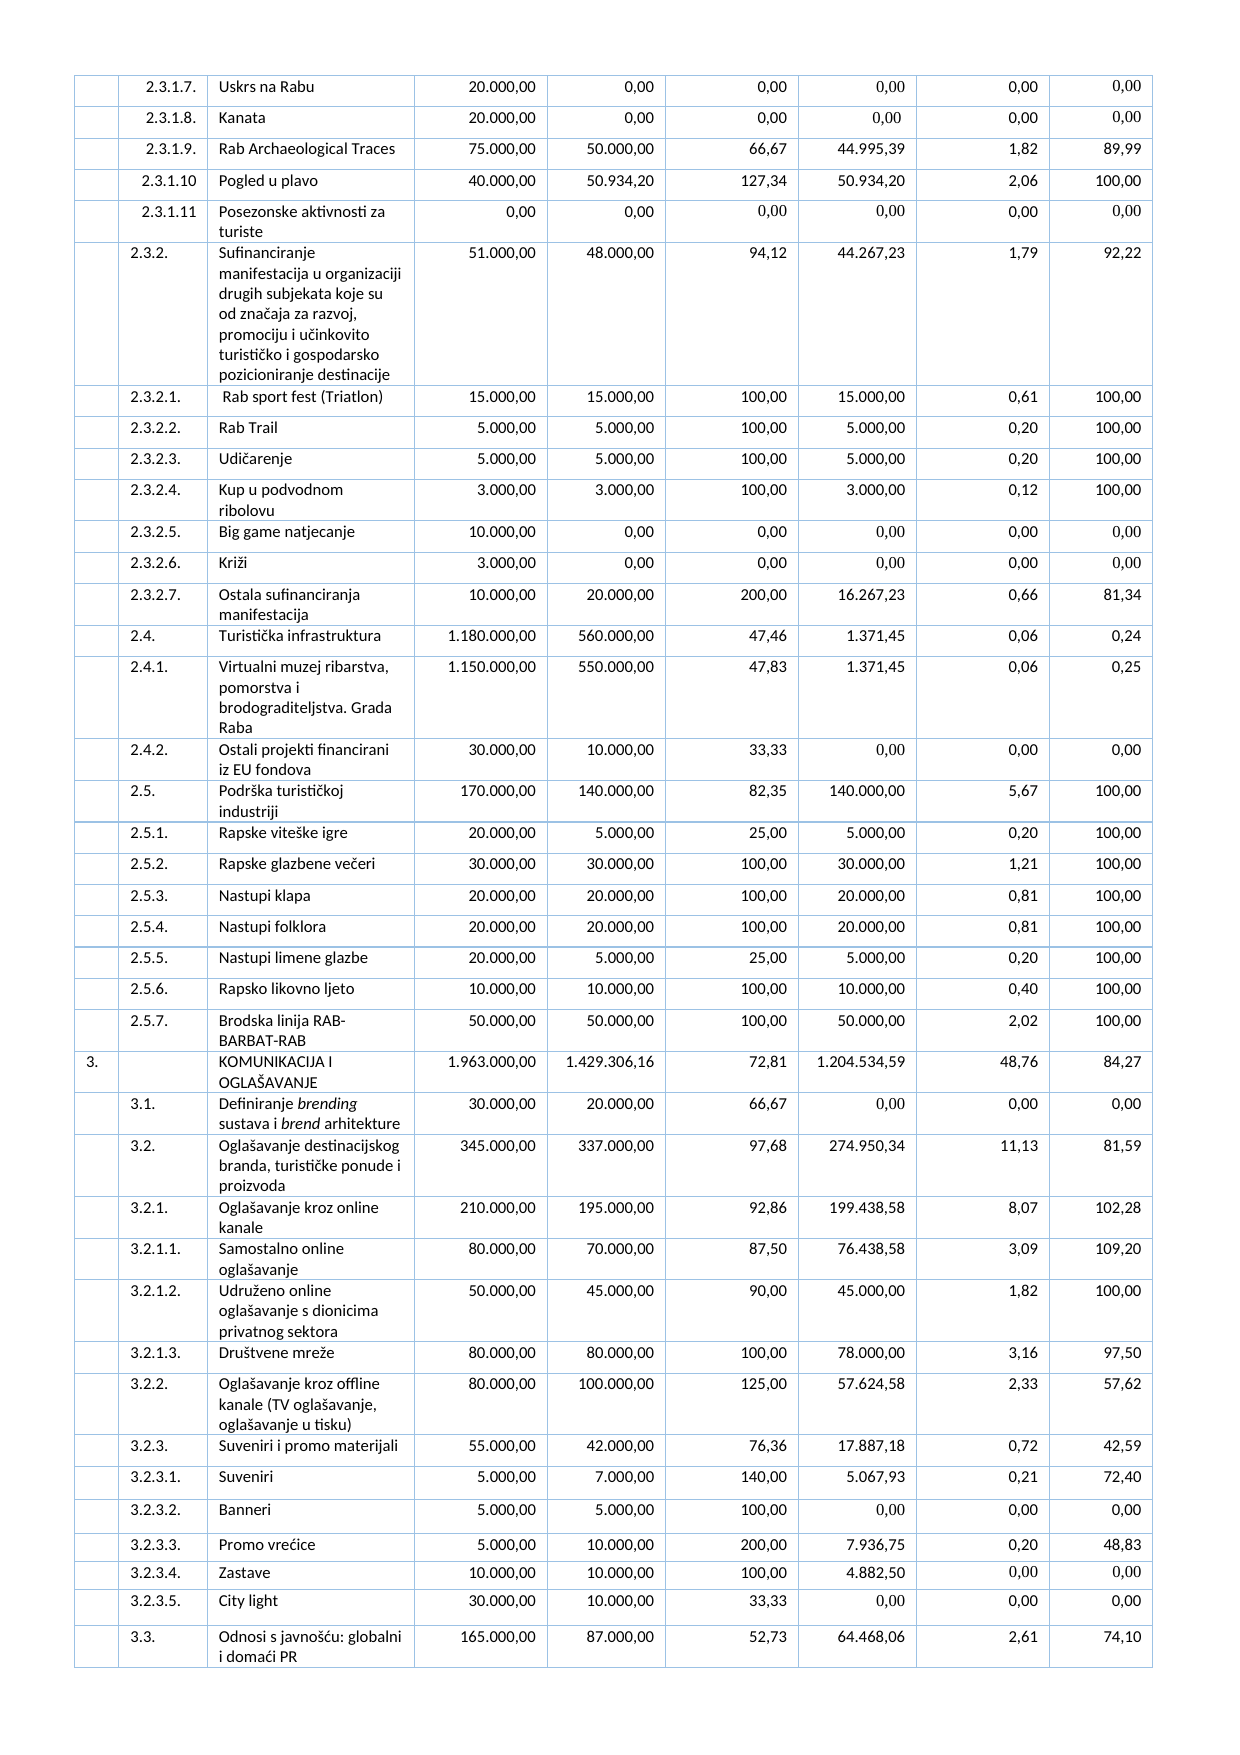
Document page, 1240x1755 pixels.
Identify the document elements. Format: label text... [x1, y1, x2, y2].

table_cell 100,00 [1050, 417, 1152, 447]
table_cell 84,27 [1050, 1052, 1152, 1092]
table_cell [75, 1435, 118, 1466]
table_cell 0,20 [917, 1534, 1049, 1561]
table_cell 20.000,00 [415, 823, 547, 853]
table_cell 140,00 [666, 1467, 798, 1498]
table_cell 100,00 [666, 449, 798, 479]
table_cell 1,82 [917, 1280, 1049, 1341]
table_cell 0,00 [917, 739, 1049, 780]
table_cell 0,00 [548, 76, 665, 106]
table_cell 2.3.1.11 [119, 201, 207, 242]
table_cell [75, 417, 118, 447]
table_cell 30.000,00 [415, 1093, 547, 1134]
table_cell Nastupi limene glazbe [208, 948, 414, 978]
table_cell [75, 1626, 118, 1667]
table_cell Rapske glazbene večeri [208, 854, 414, 884]
table_cell Virtualni muzej ribarstva, pomorstva i brodograditeljstva. Grada Raba [208, 657, 414, 738]
table_cell 2.3.2.7. [119, 584, 207, 624]
table_cell Sufinanciranje manifestacija u organizaciji drugih subjekata koje su od značaja za razvoj, promociju i učinkovito turističko i gospodarsko pozicioniranje destinacije [208, 243, 414, 385]
table_cell Odnosi s javnošću: globalni i domaći PR [208, 1626, 414, 1667]
table_cell 3.2.3. [119, 1435, 207, 1466]
table_cell 0,00 [799, 739, 916, 780]
table_cell [75, 1197, 118, 1237]
table_cell 199.438,58 [799, 1197, 916, 1237]
table_cell [75, 1534, 118, 1561]
table_cell 45.000,00 [799, 1280, 916, 1341]
table_cell 100,00 [1050, 885, 1152, 915]
table_cell 25,00 [666, 948, 798, 978]
table_cell [75, 1280, 118, 1341]
table_cell 75.000,00 [415, 139, 547, 169]
table_cell Samostalno online oglašavanje [208, 1239, 414, 1279]
table_cell 100,00 [1050, 386, 1152, 416]
table_cell 0,00 [799, 1590, 916, 1625]
table_cell [75, 739, 118, 780]
table_cell 0,00 [666, 76, 798, 106]
table_cell 8,07 [917, 1197, 1049, 1237]
table_cell 100,00 [666, 885, 798, 915]
table_cell [75, 916, 118, 946]
table_cell 2,61 [917, 1626, 1049, 1667]
table_cell 16.267,23 [799, 584, 916, 624]
table_cell Brodska linija RAB-BARBAT-RAB [208, 1010, 414, 1051]
table_cell City light [208, 1590, 414, 1625]
table_cell 2.5.3. [119, 885, 207, 915]
table_cell 0,00 [917, 107, 1049, 137]
table_cell 3.2.3.5. [119, 1590, 207, 1625]
table_cell 2.5. [119, 781, 207, 821]
table_cell 45.000,00 [548, 1280, 665, 1341]
table_cell Promo vrećice [208, 1534, 414, 1561]
table_cell [75, 480, 118, 520]
table_cell 97,68 [666, 1135, 798, 1196]
table_cell 48,76 [917, 1052, 1049, 1092]
table_cell 0,00 [917, 76, 1049, 106]
table_cell 81,34 [1050, 584, 1152, 624]
table_cell 337.000,00 [548, 1135, 665, 1196]
table_cell 55.000,00 [415, 1435, 547, 1466]
table_cell 50.934,20 [548, 170, 665, 200]
table_cell 0,20 [917, 449, 1049, 479]
table_cell [119, 1052, 207, 1092]
table_cell 81,59 [1050, 1135, 1152, 1196]
table_cell 51.000,00 [415, 243, 547, 385]
table_cell 72,81 [666, 1052, 798, 1092]
table_cell 100,00 [666, 386, 798, 416]
table_cell 0,00 [917, 1093, 1049, 1134]
table_cell Zastave [208, 1562, 414, 1589]
table_cell 42.000,00 [548, 1435, 665, 1466]
table_cell 2.3.1.10 [119, 170, 207, 200]
table_cell 3.1. [119, 1093, 207, 1134]
table_cell [75, 1239, 118, 1279]
table_cell 7.936,75 [799, 1534, 916, 1561]
table_cell 0,00 [1050, 521, 1152, 552]
table_cell 20.000,00 [548, 916, 665, 946]
table_cell [75, 1500, 118, 1533]
table_cell 0,25 [1050, 657, 1152, 738]
table_cell 0,00 [666, 553, 798, 583]
table_cell 2,02 [917, 1010, 1049, 1051]
table_cell 0,00 [548, 201, 665, 242]
table_cell 0,00 [917, 201, 1049, 242]
table_cell [75, 553, 118, 583]
table_cell 20.000,00 [415, 948, 547, 978]
table_cell 5.000,00 [548, 948, 665, 978]
table_cell 0,00 [799, 553, 916, 583]
table_cell 0,06 [917, 657, 1049, 738]
table_cell 1.180.000,00 [415, 626, 547, 656]
table_cell 170.000,00 [415, 781, 547, 821]
table_cell 100,00 [1050, 1010, 1152, 1051]
table_cell Rapsko likovno ljeto [208, 979, 414, 1009]
table_cell 0,00 [917, 553, 1049, 583]
table_cell 2.5.4. [119, 916, 207, 946]
table_cell 0,00 [415, 201, 547, 242]
table_cell 560.000,00 [548, 626, 665, 656]
table_cell 2.5.5. [119, 948, 207, 978]
table_cell 3.3. [119, 1626, 207, 1667]
table_cell 3.000,00 [415, 480, 547, 520]
table_cell 10.000,00 [548, 979, 665, 1009]
table_cell 5.000,00 [799, 417, 916, 447]
table_cell 1,79 [917, 243, 1049, 385]
table_cell [75, 521, 118, 552]
table_cell 7.000,00 [548, 1467, 665, 1498]
table_cell Suveniri [208, 1467, 414, 1498]
table_cell 20.000,00 [548, 584, 665, 624]
table_cell 87,50 [666, 1239, 798, 1279]
table_cell [75, 139, 118, 169]
table_cell Križi [208, 553, 414, 583]
table_cell 5.000,00 [799, 823, 916, 853]
table_cell Oglašavanje kroz online kanale [208, 1197, 414, 1237]
table_cell 87.000,00 [548, 1626, 665, 1667]
table_cell 0,20 [917, 948, 1049, 978]
table_cell Kup u podvodnom ribolovu [208, 480, 414, 520]
table_cell 2.4.1. [119, 657, 207, 738]
table_cell 0,00 [917, 1500, 1049, 1533]
table_cell 3.000,00 [799, 480, 916, 520]
table_cell 10.000,00 [415, 1562, 547, 1589]
table_cell 70.000,00 [548, 1239, 665, 1279]
table_cell 0,20 [917, 417, 1049, 447]
table_cell Banneri [208, 1500, 414, 1533]
table_cell 3.2.3.1. [119, 1467, 207, 1498]
table_cell 100,00 [1050, 854, 1152, 884]
table_cell 210.000,00 [415, 1197, 547, 1237]
table_cell 165.000,00 [415, 1626, 547, 1667]
table_cell 0,12 [917, 480, 1049, 520]
table_cell 550.000,00 [548, 657, 665, 738]
table_cell 3,09 [917, 1239, 1049, 1279]
table_cell [75, 1467, 118, 1498]
table_cell [75, 626, 118, 656]
table_cell 0,00 [666, 107, 798, 137]
table_cell 33,33 [666, 739, 798, 780]
table_cell 10.000,00 [548, 1590, 665, 1625]
table_cell 94,12 [666, 243, 798, 385]
table_cell 0,00 [1050, 1093, 1152, 1134]
table_cell 3.000,00 [548, 480, 665, 520]
table_cell [75, 1562, 118, 1589]
table_cell 20.000,00 [548, 1093, 665, 1134]
table_cell 0,00 [548, 553, 665, 583]
table_cell 0,00 [799, 201, 916, 242]
table_cell 140.000,00 [548, 781, 665, 821]
table_cell 50.934,20 [799, 170, 916, 200]
table_cell 2.3.2.1. [119, 386, 207, 416]
table_cell 80.000,00 [548, 1342, 665, 1372]
table_cell 0,00 [666, 201, 798, 242]
table_cell 0,00 [1050, 1562, 1152, 1589]
table_cell 2.3.2. [119, 243, 207, 385]
table_cell 100,00 [666, 480, 798, 520]
table_cell 2,33 [917, 1374, 1049, 1434]
table_cell 3.2.1.3. [119, 1342, 207, 1372]
table_cell 48.000,00 [548, 243, 665, 385]
table_cell [75, 657, 118, 738]
table_cell [75, 201, 118, 242]
table_cell Nastupi folklora [208, 916, 414, 946]
table_cell 47,83 [666, 657, 798, 738]
table_cell 10.000,00 [548, 1562, 665, 1589]
table_cell 44.267,23 [799, 243, 916, 385]
table_cell 140.000,00 [799, 781, 916, 821]
table_cell 80.000,00 [415, 1342, 547, 1372]
table_cell 5.000,00 [548, 1500, 665, 1533]
table_cell 15.000,00 [799, 386, 916, 416]
table_cell 57,62 [1050, 1374, 1152, 1434]
table_cell [75, 386, 118, 416]
table_cell 30.000,00 [799, 854, 916, 884]
table_cell 0,21 [917, 1467, 1049, 1498]
table_cell 0,00 [917, 521, 1049, 552]
table_cell 1.150.000,00 [415, 657, 547, 738]
table_cell Podrška turističkoj industriji [208, 781, 414, 821]
table_cell Udičarenje [208, 449, 414, 479]
table_cell 2.3.2.5. [119, 521, 207, 552]
table_cell [75, 1010, 118, 1051]
table_cell 47,46 [666, 626, 798, 656]
table_cell 2.3.1.8. [119, 107, 207, 137]
table_cell 100,00 [666, 854, 798, 884]
table_cell 0,00 [799, 1500, 916, 1533]
table_cell 2.5.2. [119, 854, 207, 884]
table_cell Definiranje brending sustava i brend arhitekture [208, 1093, 414, 1134]
table_cell 0,00 [917, 1590, 1049, 1625]
table_cell 10.000,00 [548, 1534, 665, 1561]
table_cell [75, 170, 118, 200]
table_cell Uskrs na Rabu [208, 76, 414, 106]
table_cell 82,35 [666, 781, 798, 821]
table_cell Kanata [208, 107, 414, 137]
table_cell 20.000,00 [415, 916, 547, 946]
table_cell 100,00 [1050, 979, 1152, 1009]
table_cell 5,67 [917, 781, 1049, 821]
table_cell 0,00 [1050, 553, 1152, 583]
table_cell [75, 1342, 118, 1372]
table_cell 3.2.3.3. [119, 1534, 207, 1561]
table_cell 64.468,06 [799, 1626, 916, 1667]
table_cell 15.000,00 [415, 386, 547, 416]
table_cell 195.000,00 [548, 1197, 665, 1237]
table_cell 2.3.1.9. [119, 139, 207, 169]
table_cell 5.000,00 [548, 417, 665, 447]
table_cell 4.882,50 [799, 1562, 916, 1589]
table_cell 25,00 [666, 823, 798, 853]
table_cell 50.000,00 [415, 1010, 547, 1051]
table_cell 200,00 [666, 1534, 798, 1561]
table_cell 11,13 [917, 1135, 1049, 1196]
table_cell 100,00 [1050, 948, 1152, 978]
table_cell 0,00 [666, 521, 798, 552]
table_cell 100,00 [1050, 916, 1152, 946]
table_cell 10.000,00 [415, 521, 547, 552]
table_cell 100,00 [666, 417, 798, 447]
table_cell 3. [75, 1052, 118, 1092]
table_cell 50.000,00 [548, 1010, 665, 1051]
table_cell 76,36 [666, 1435, 798, 1466]
table_cell 200,00 [666, 584, 798, 624]
table_cell 1,21 [917, 854, 1049, 884]
table_cell 72,40 [1050, 1467, 1152, 1498]
table_cell [75, 584, 118, 624]
table_cell 0,00 [1050, 76, 1152, 106]
table_cell [75, 948, 118, 978]
table_cell 57.624,58 [799, 1374, 916, 1434]
table_cell 5.000,00 [415, 417, 547, 447]
table_cell [75, 1093, 118, 1134]
table_cell [75, 76, 118, 106]
table_cell Rapske viteške igre [208, 823, 414, 853]
table_cell 5.000,00 [548, 449, 665, 479]
table_cell 90,00 [666, 1280, 798, 1341]
table_cell Ostala sufinanciranja manifestacija [208, 584, 414, 624]
table_cell 20.000,00 [415, 76, 547, 106]
table_cell 100,00 [1050, 823, 1152, 853]
table_cell 2,06 [917, 170, 1049, 200]
table_cell 0,00 [548, 521, 665, 552]
table_cell 0,00 [799, 1093, 916, 1134]
table_cell 0,00 [917, 1562, 1049, 1589]
table_cell 345.000,00 [415, 1135, 547, 1196]
table_cell 2.4. [119, 626, 207, 656]
table_cell 100,00 [1050, 480, 1152, 520]
table_cell 5.000,00 [799, 948, 916, 978]
table_cell 10.000,00 [415, 979, 547, 1009]
table_cell 3.000,00 [415, 553, 547, 583]
table_cell [75, 243, 118, 385]
table_cell 5.000,00 [415, 1534, 547, 1561]
table_cell 127,34 [666, 170, 798, 200]
table_cell 76.438,58 [799, 1239, 916, 1279]
table_cell 33,33 [666, 1590, 798, 1625]
table_cell Rab sport fest (Triatlon) [208, 386, 414, 416]
table_cell 20.000,00 [548, 885, 665, 915]
table_cell 0,06 [917, 626, 1049, 656]
table_cell 2.4.2. [119, 739, 207, 780]
table_cell 78.000,00 [799, 1342, 916, 1372]
table_cell 10.000,00 [548, 739, 665, 780]
table_cell KOMUNIKACIJA I OGLAŠAVANJE [208, 1052, 414, 1092]
table_cell 2.5.1. [119, 823, 207, 853]
table_cell 0,72 [917, 1435, 1049, 1466]
table_cell 3.2.1.1. [119, 1239, 207, 1279]
table_cell 66,67 [666, 139, 798, 169]
table_cell 100,00 [1050, 781, 1152, 821]
table_cell 44.995,39 [799, 139, 916, 169]
table_cell 2.5.6. [119, 979, 207, 1009]
table_cell 30.000,00 [548, 854, 665, 884]
table_cell 0,66 [917, 584, 1049, 624]
table_cell [75, 1374, 118, 1434]
table_cell 20.000,00 [799, 885, 916, 915]
table_cell 42,59 [1050, 1435, 1152, 1466]
table_cell 0,81 [917, 885, 1049, 915]
table_cell 100,00 [666, 1342, 798, 1372]
table_cell 3.2.1. [119, 1197, 207, 1237]
table_cell 1.204.534,59 [799, 1052, 916, 1092]
table_cell 2.5.7. [119, 1010, 207, 1051]
table_cell 3.2. [119, 1135, 207, 1196]
table_cell 100,00 [666, 1562, 798, 1589]
table_cell 74,10 [1050, 1626, 1152, 1667]
table_cell 50.000,00 [415, 1280, 547, 1341]
table_cell 3,16 [917, 1342, 1049, 1372]
table_cell 125,00 [666, 1374, 798, 1434]
table_cell 0,24 [1050, 626, 1152, 656]
table_cell 20.000,00 [415, 885, 547, 915]
table_cell Posezonske aktivnosti za turiste [208, 201, 414, 242]
table_cell [75, 979, 118, 1009]
table_cell [75, 885, 118, 915]
table_cell 1.371,45 [799, 657, 916, 738]
table_cell 0,00 [799, 76, 916, 106]
table_cell Rab Archaeological Traces [208, 139, 414, 169]
table_cell Big game natjecanje [208, 521, 414, 552]
table_cell 0,00 [1050, 739, 1152, 780]
table_cell 0,00 [1050, 1500, 1152, 1533]
table_cell 100,00 [666, 1500, 798, 1533]
table_cell Suveniri i promo materijali [208, 1435, 414, 1466]
table_cell 100,00 [1050, 1280, 1152, 1341]
table_cell 0,00 [548, 107, 665, 137]
table_cell 0,61 [917, 386, 1049, 416]
table_cell 1.371,45 [799, 626, 916, 656]
table_cell [75, 854, 118, 884]
table_cell 92,22 [1050, 243, 1152, 385]
table_cell 48,83 [1050, 1534, 1152, 1561]
table_cell 100,00 [1050, 170, 1152, 200]
table_cell [75, 781, 118, 821]
table_cell 50.000,00 [799, 1010, 916, 1051]
table_cell 0,40 [917, 979, 1049, 1009]
table_cell 5.000,00 [415, 1467, 547, 1498]
table_cell 3.2.3.2. [119, 1500, 207, 1533]
table_cell 15.000,00 [548, 386, 665, 416]
table_cell 52,73 [666, 1626, 798, 1667]
table_cell Društvene mreže [208, 1342, 414, 1372]
table_cell 2.3.2.3. [119, 449, 207, 479]
table_cell 0,00 [1050, 1590, 1152, 1625]
table_cell 274.950,34 [799, 1135, 916, 1196]
table_cell 100,00 [666, 916, 798, 946]
table_cell 20.000,00 [415, 107, 547, 137]
table_cell [75, 823, 118, 853]
table_cell 17.887,18 [799, 1435, 916, 1466]
table_cell Nastupi klapa [208, 885, 414, 915]
table_cell 100,00 [666, 979, 798, 1009]
table_cell 2.3.2.2. [119, 417, 207, 447]
table_cell [75, 1590, 118, 1625]
table_cell 40.000,00 [415, 170, 547, 200]
table_cell 2.3.2.6. [119, 553, 207, 583]
table_cell 100,00 [1050, 449, 1152, 479]
table_cell 3.2.2. [119, 1374, 207, 1434]
table_cell 102,28 [1050, 1197, 1152, 1237]
table_cell Turistička infrastruktura [208, 626, 414, 656]
table_cell 5.000,00 [548, 823, 665, 853]
table_cell 20.000,00 [799, 916, 916, 946]
table_cell 80.000,00 [415, 1374, 547, 1434]
table_cell 50.000,00 [548, 139, 665, 169]
table_cell [75, 449, 118, 479]
table_cell Udruženo online oglašavanje s dionicima privatnog sektora [208, 1280, 414, 1341]
table_cell 66,67 [666, 1093, 798, 1134]
table_cell 0,00 [1050, 201, 1152, 242]
table_cell 0,00 [799, 107, 916, 137]
table_cell Oglašavanje kroz offline kanale (TV oglašavanje, oglašavanje u tisku) [208, 1374, 414, 1434]
table_cell 1.429.306,16 [548, 1052, 665, 1092]
table_cell 5.000,00 [415, 449, 547, 479]
table_cell 0,00 [1050, 107, 1152, 137]
table_cell [75, 1135, 118, 1196]
table_cell 3.2.3.4. [119, 1562, 207, 1589]
table_cell 1.963.000,00 [415, 1052, 547, 1092]
table_cell Rab Trail [208, 417, 414, 447]
table_cell 0,20 [917, 823, 1049, 853]
table_cell 30.000,00 [415, 854, 547, 884]
table_cell 109,20 [1050, 1239, 1152, 1279]
table_cell 2.3.1.7. [119, 76, 207, 106]
table_cell Ostali projekti financirani iz EU fondova [208, 739, 414, 780]
table_cell Oglašavanje destinacijskog branda, turističke ponude i proizvoda [208, 1135, 414, 1196]
table_cell 5.000,00 [799, 449, 916, 479]
table_cell 92,86 [666, 1197, 798, 1237]
table_cell 89,99 [1050, 139, 1152, 169]
table_cell 3.2.1.2. [119, 1280, 207, 1341]
table_cell [75, 107, 118, 137]
table_cell 0,00 [799, 521, 916, 552]
table_cell 100,00 [666, 1010, 798, 1051]
table_cell 10.000,00 [799, 979, 916, 1009]
table_cell 5.000,00 [415, 1500, 547, 1533]
table_cell Pogled u plavo [208, 170, 414, 200]
table_cell 30.000,00 [415, 739, 547, 780]
table_cell 80.000,00 [415, 1239, 547, 1279]
table_cell 5.067,93 [799, 1467, 916, 1498]
table_cell 30.000,00 [415, 1590, 547, 1625]
table_cell 10.000,00 [415, 584, 547, 624]
table_cell 97,50 [1050, 1342, 1152, 1372]
table_cell 2.3.2.4. [119, 480, 207, 520]
table_cell 100.000,00 [548, 1374, 665, 1434]
table_cell 0,81 [917, 916, 1049, 946]
table_cell 1,82 [917, 139, 1049, 169]
